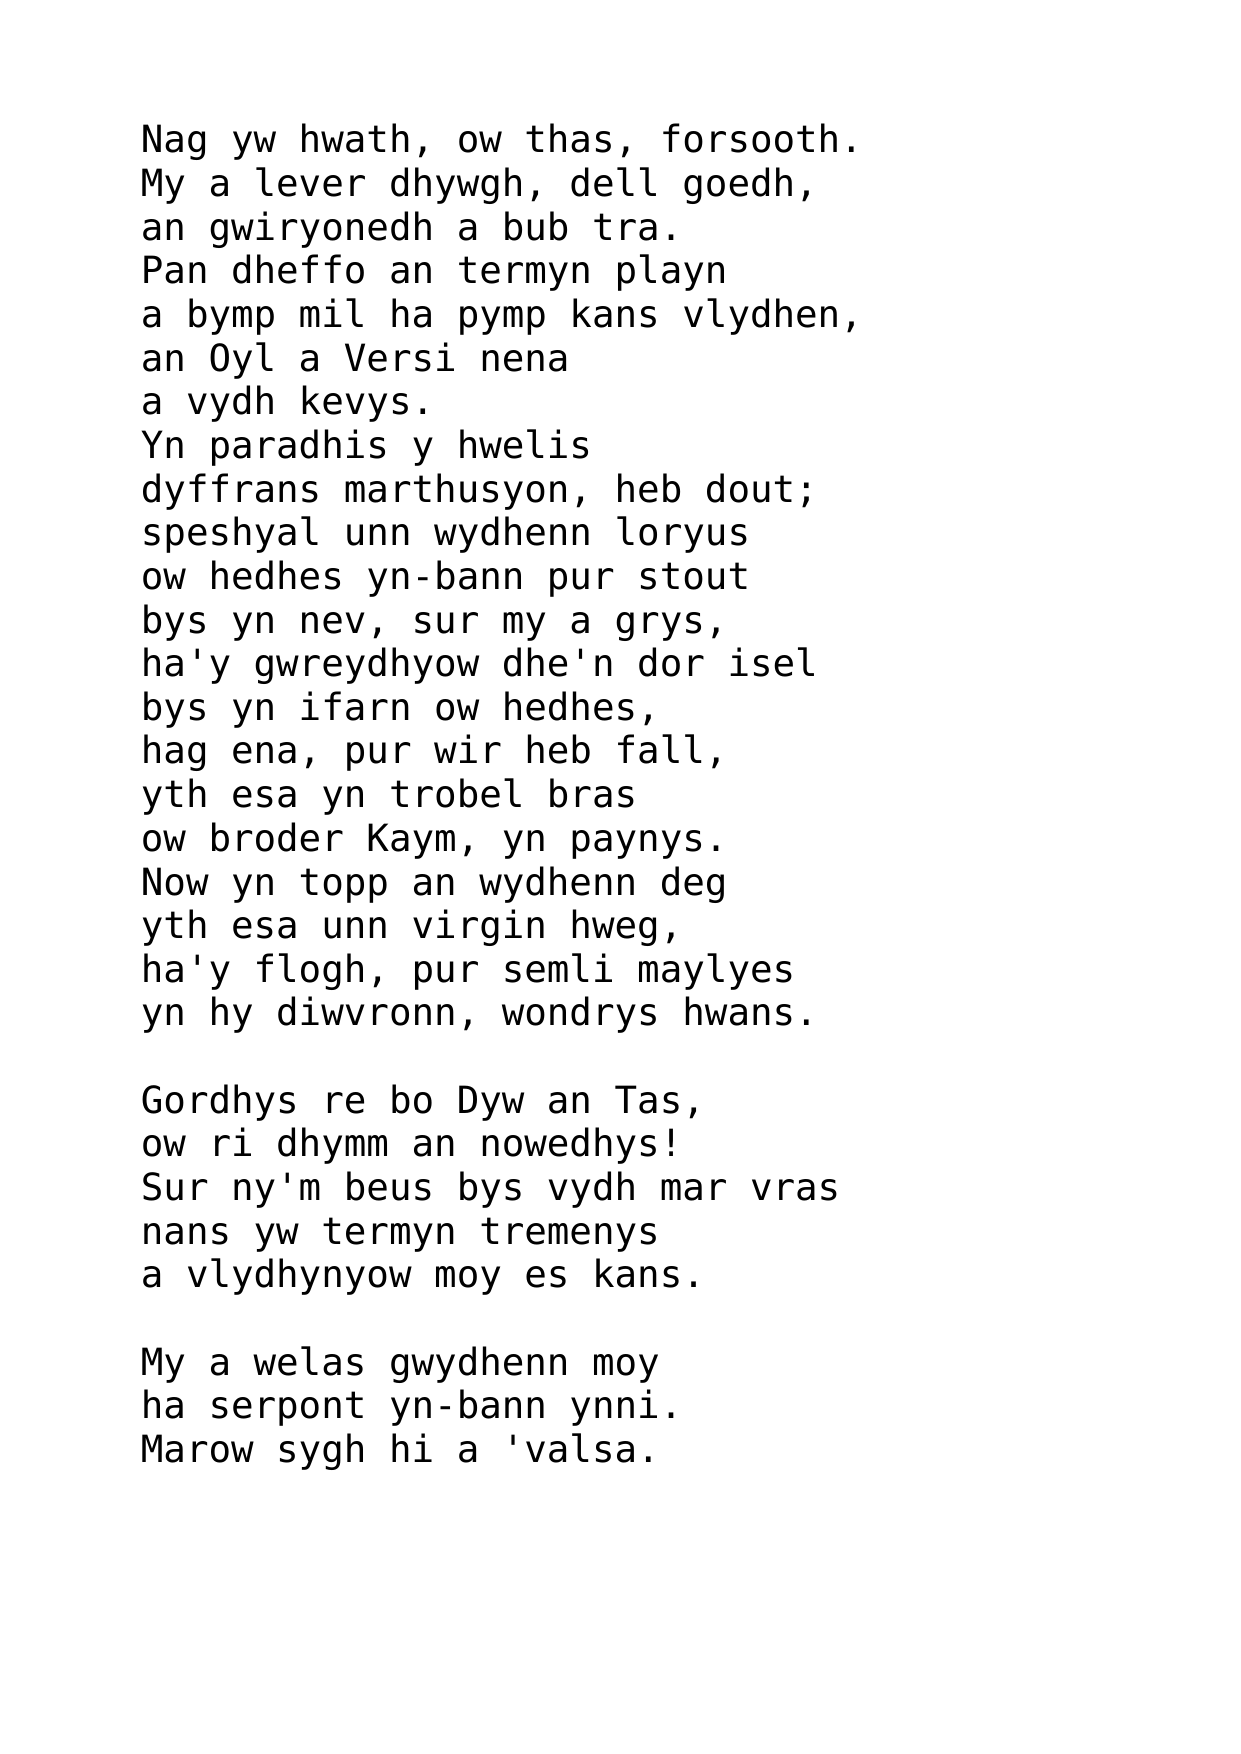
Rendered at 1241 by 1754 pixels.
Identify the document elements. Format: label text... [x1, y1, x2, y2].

text Gordhys re bo Dyw an Tas, [118, 1078, 1122, 1122]
text Yn paradhis y hwelis [118, 424, 1122, 467]
text ha serpont yn-bann ynni. [118, 1384, 1122, 1427]
text ha'y gwreydhyow dhe'n dor isel [118, 642, 1122, 686]
text Now yn topp an wydhenn deg [118, 860, 1122, 904]
text Sur ny'm beus bys vydh mar vras [118, 1166, 1122, 1209]
text ow ri dhymm an nowedhys! [118, 1122, 1122, 1166]
text bys yn nev, sur my a grys, [118, 598, 1122, 642]
text yth esa yn trobel bras [118, 773, 1122, 816]
text a vlydhynyow moy es kans. [118, 1253, 1122, 1297]
text yn hy diwvronn, wondrys hwans. [118, 991, 1122, 1035]
text My a lever dhywgh, dell goedh, [118, 162, 1122, 205]
text a vydh kevys. [118, 380, 1122, 424]
text a bymp mil ha pymp kans vlydhen, [118, 293, 1122, 336]
text nans yw termyn tremenys [118, 1209, 1122, 1253]
text Marow sygh hi a 'valsa. [118, 1427, 1122, 1471]
text ow hedhes yn-bann pur stout [118, 554, 1122, 598]
text My a welas gwydhenn moy [118, 1340, 1122, 1384]
text ow broder Kaym, yn paynys. [118, 816, 1122, 860]
text Nag yw hwath, ow thas, forsooth. [118, 118, 1122, 162]
text Pan dheffo an termyn playn [118, 249, 1122, 293]
text an Oyl a Versi nena [118, 336, 1122, 380]
text ha'y flogh, pur semli maylyes [118, 947, 1122, 991]
text an gwiryonedh a bub tra. [118, 205, 1122, 249]
text bys yn ifarn ow hedhes, [118, 686, 1122, 729]
text yth esa unn virgin hweg, [118, 904, 1122, 947]
text speshyal unn wydhenn loryus [118, 511, 1122, 554]
text hag ena, pur wir heb fall, [118, 729, 1122, 773]
text dyffrans marthusyon, heb dout; [118, 467, 1122, 511]
